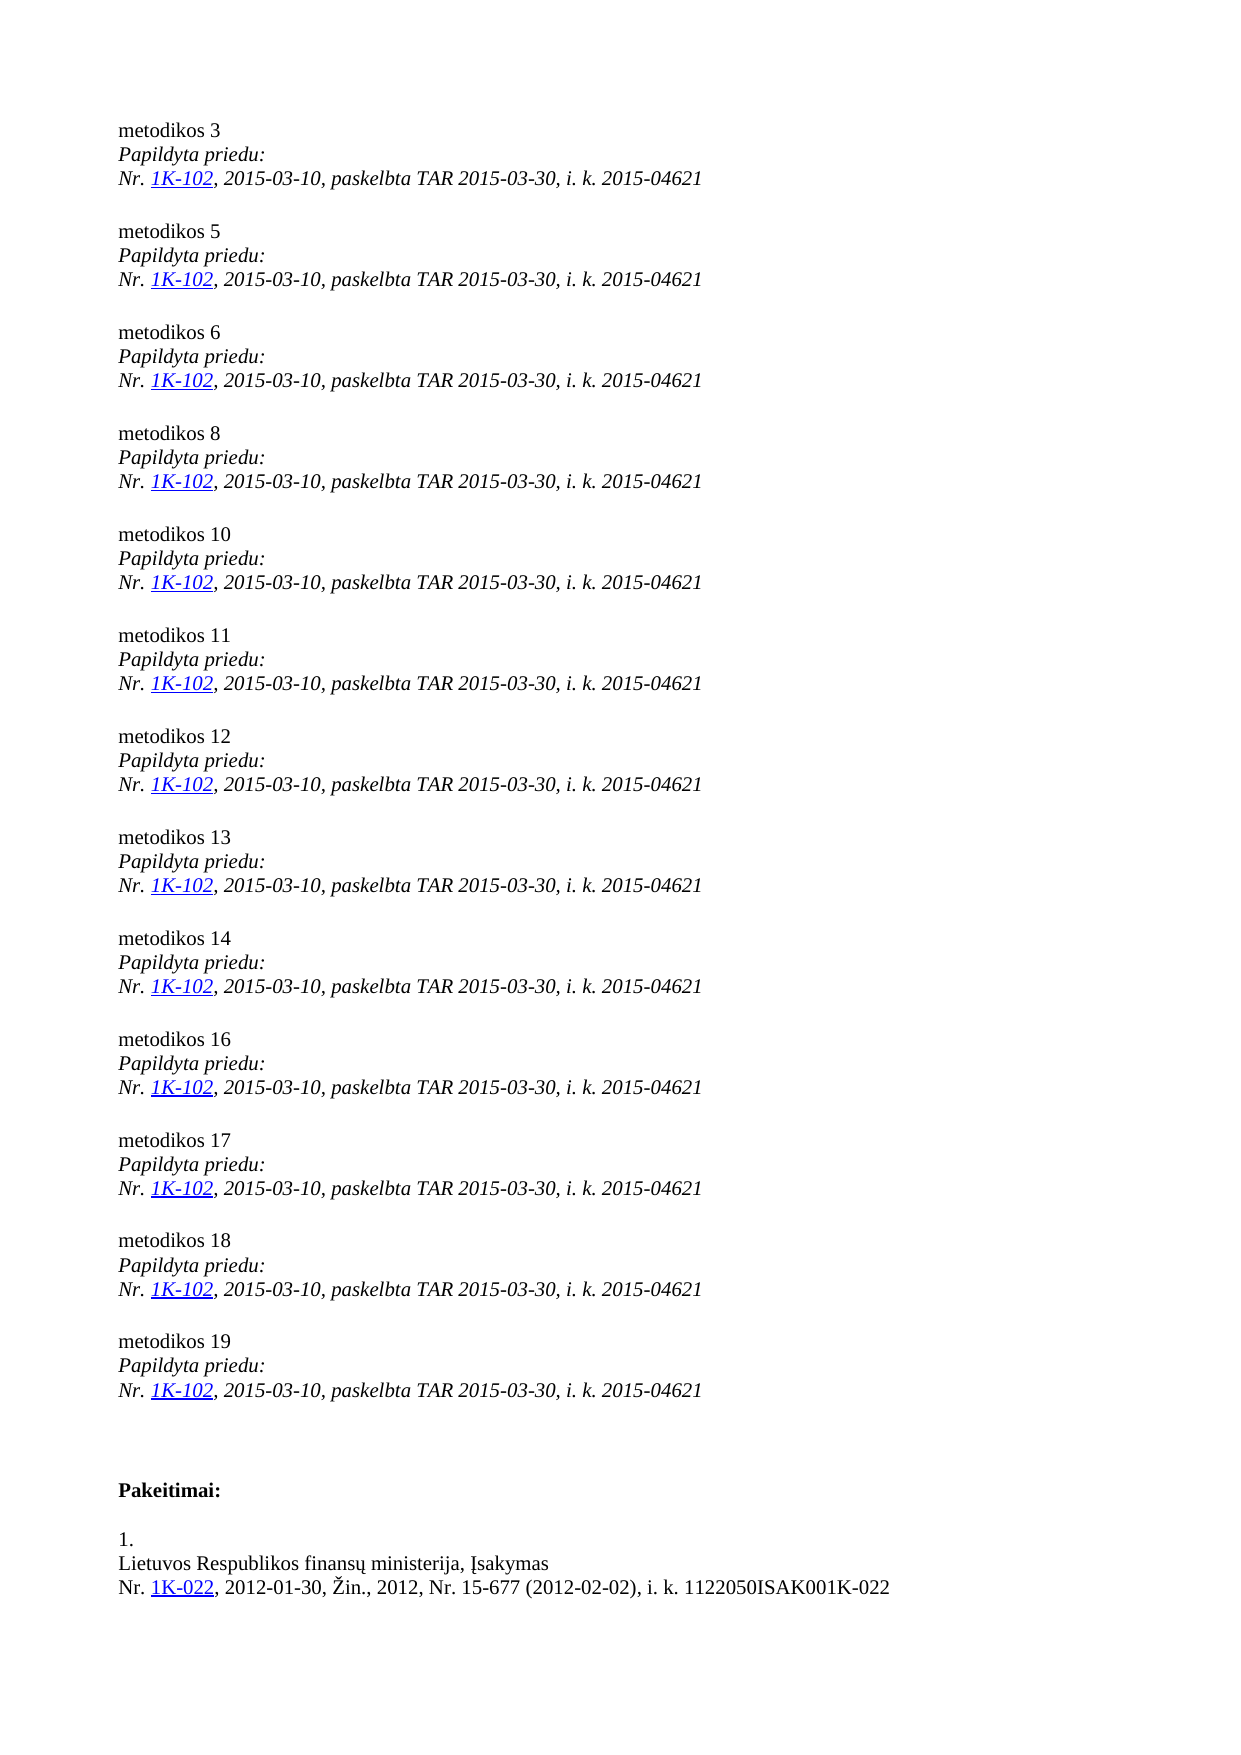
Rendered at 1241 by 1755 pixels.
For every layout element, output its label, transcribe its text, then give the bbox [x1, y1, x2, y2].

text Papildyta priedu: [118, 445, 1063, 469]
text Nr. 1K-102, 2015-03-10, paskelbta TAR 2015-03-30, i. k. 2015-04621 [118, 1075, 1063, 1099]
text Papildyta priedu: [118, 647, 1063, 671]
text Papildyta priedu: [118, 243, 1063, 267]
text Nr. 1K-102, 2015-03-10, paskelbta TAR 2015-03-30, i. k. 2015-04621 [118, 1377, 1063, 1402]
text metodikos 12 [118, 724, 1063, 748]
text metodikos 3 [118, 118, 1063, 142]
text Nr. 1K-102, 2015-03-10, paskelbta TAR 2015-03-30, i. k. 2015-04621 [118, 1277, 1063, 1301]
text Papildyta priedu: [118, 950, 1063, 974]
text metodikos 6 [118, 320, 1063, 344]
text Nr. 1K-102, 2015-03-10, paskelbta TAR 2015-03-30, i. k. 2015-04621 [118, 570, 1063, 594]
text metodikos 11 [118, 623, 1063, 647]
text Nr. 1K-102, 2015-03-10, paskelbta TAR 2015-03-30, i. k. 2015-04621 [118, 469, 1063, 493]
text Nr. 1K-022, 2012-01-30, Žin., 2012, Nr. 15-677 (2012-02-02), i. k. 1122050ISAK001K-022 [118, 1575, 1063, 1599]
text Nr. 1K-102, 2015-03-10, paskelbta TAR 2015-03-30, i. k. 2015-04621 [118, 166, 1063, 190]
text metodikos 14 [118, 926, 1063, 950]
text metodikos 18 [118, 1228, 1063, 1252]
text metodikos 16 [118, 1027, 1063, 1051]
text Papildyta priedu: [118, 1051, 1063, 1075]
text metodikos 5 [118, 219, 1063, 243]
text Nr. 1K-102, 2015-03-10, paskelbta TAR 2015-03-30, i. k. 2015-04621 [118, 873, 1063, 897]
text Papildyta priedu: [118, 1252, 1063, 1277]
text Papildyta priedu: [118, 849, 1063, 873]
text Nr. 1K-102, 2015-03-10, paskelbta TAR 2015-03-30, i. k. 2015-04621 [118, 1176, 1063, 1200]
text Nr. 1K-102, 2015-03-10, paskelbta TAR 2015-03-30, i. k. 2015-04621 [118, 368, 1063, 392]
text metodikos 10 [118, 522, 1063, 546]
text Nr. 1K-102, 2015-03-10, paskelbta TAR 2015-03-30, i. k. 2015-04621 [118, 974, 1063, 998]
text metodikos 13 [118, 825, 1063, 849]
text metodikos 8 [118, 421, 1063, 445]
text Papildyta priedu: [118, 1353, 1063, 1377]
text Pakeitimai: [118, 1478, 1063, 1502]
text Papildyta priedu: [118, 748, 1063, 772]
text Papildyta priedu: [118, 344, 1063, 368]
text metodikos 19 [118, 1329, 1063, 1353]
text Papildyta priedu: [118, 142, 1063, 166]
text Nr. 1K-102, 2015-03-10, paskelbta TAR 2015-03-30, i. k. 2015-04621 [118, 772, 1063, 796]
text Papildyta priedu: [118, 1152, 1063, 1176]
text metodikos 17 [118, 1127, 1063, 1152]
text Nr. 1K-102, 2015-03-10, paskelbta TAR 2015-03-30, i. k. 2015-04621 [118, 671, 1063, 695]
text Papildyta priedu: [118, 546, 1063, 570]
text Lietuvos Respublikos finansų ministerija, Įsakymas [118, 1551, 1063, 1575]
text Nr. 1K-102, 2015-03-10, paskelbta TAR 2015-03-30, i. k. 2015-04621 [118, 267, 1063, 291]
text 1. [118, 1527, 1063, 1551]
